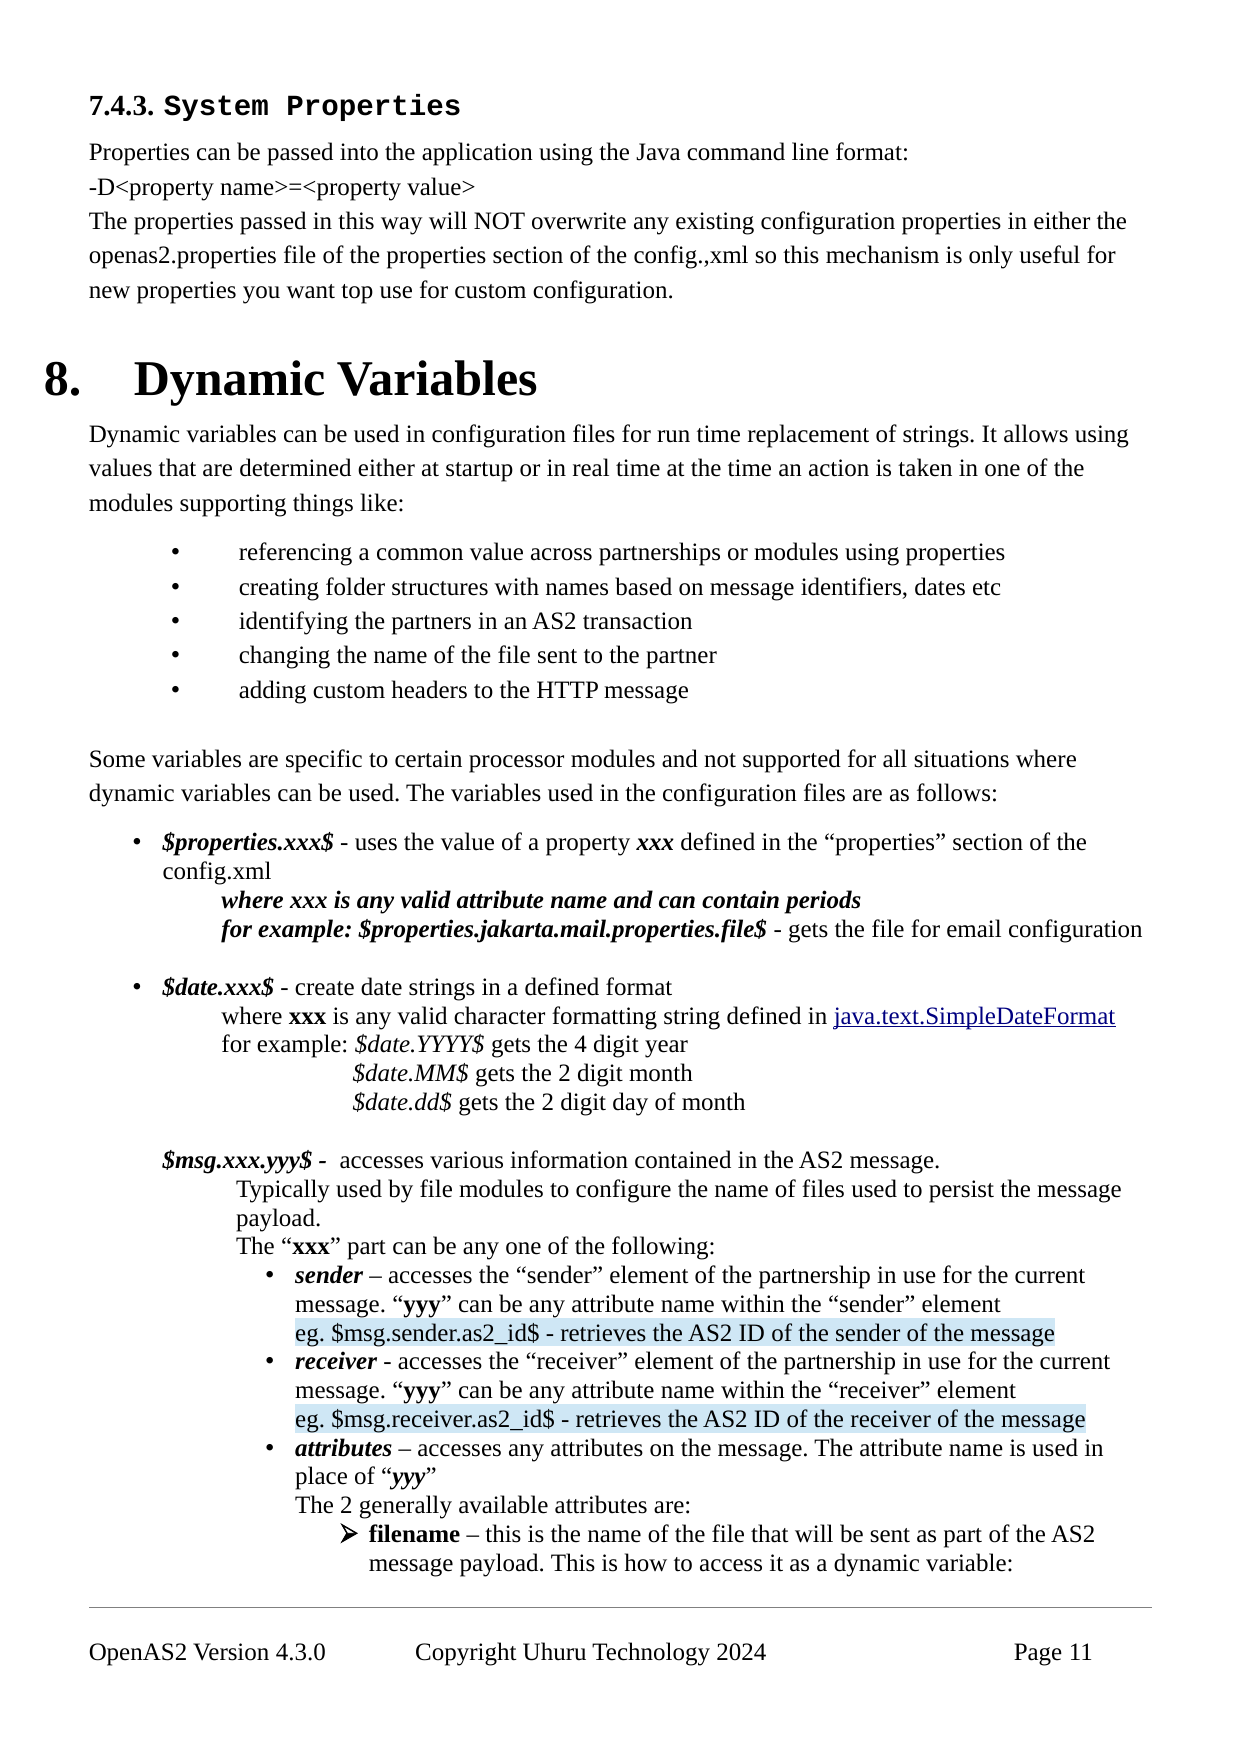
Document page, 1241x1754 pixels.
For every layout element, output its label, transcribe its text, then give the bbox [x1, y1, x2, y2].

list where xxx is any valid character formatting string defined in java.text.SimpleDateFormat for example: $date.YYYY$ gets the 4 digit year $date.MM$ gets the 2 digit month $date.dd$ gets the 2 digit day of month [192, 1001, 1152, 1116]
list changing the name of the file sent to the partner [171, 641, 1152, 669]
subtitle Typically used by file modules to configure the name of files used to persist the message payload. [206, 1174, 1152, 1231]
list receiver - accesses the “receiver” element of the partnership in use for the current message. “yyy” can be any attribute name within the “receiver” element eg. $msg.receiver.as2_id$ - retrieves the AS2 ID of the receiver of the message [265, 1346, 1152, 1433]
text Some variables are specific to certain processor modules and not supported for all situations where dynamic variables can be used. The variables used in the configuration files are as follows: [88, 744, 1152, 807]
list filename – this is the name of the file that will be sent as part of the AS2 message payload. This is how to access it as a dynamic variable: [339, 1519, 1152, 1576]
subtitle The “xxx” part can be any one of the following: [206, 1231, 1152, 1260]
list sender – accesses the “sender” element of the partnership in use for the current message. “yyy” can be any attribute name within the “sender” element eg. $msg.sender.as2_id$ - retrieves the AS2 ID of the sender of the message [265, 1260, 1152, 1346]
subtitle System Properties [88, 88, 1152, 124]
list attributes – accesses any attributes on the message. The attribute name is used in place of “yyy” The 2 generally available attributes are: [265, 1433, 1152, 1519]
list where xxx is any valid attribute name and can contain periods for example: $properties.jakarta.mail.properties.file$ - gets the file for email configuration [192, 885, 1152, 942]
list identifying the partners in an AS2 transaction [171, 606, 1152, 635]
list creating folder structures with names based on message identifiers, dates etc [171, 572, 1152, 600]
subtitle $date.xxx$ - create date strings in a defined format [133, 972, 1152, 1001]
text Properties can be passed into the application using the Java command line format: -D<property name>=<property value> The properties passed in this way will NOT overwrite any existing configuration properties in either the openas2.properties file of the properties section of the config.,xml so this mechanism is only useful for new properties you want top use for custom configuration. [88, 137, 1152, 304]
subtitle $msg.xxx.yyy$ - accesses various information contained in the AS2 message. [133, 1145, 1152, 1174]
list referencing a common value across partnerships or modules using properties [171, 537, 1152, 566]
subtitle $properties.xxx$ - uses the value of a property xxx defined in the “properties” section of the config.xml [133, 827, 1152, 885]
list adding custom headers to the HTTP message [171, 675, 1152, 704]
subtitle Dynamic Variables [44, 349, 1152, 407]
text Dynamic variables can be used in configuration files for run time replacement of strings. It allows using values that are determined either at startup or in real time at the time an action is taken in one of the modules supporting things like: [88, 419, 1152, 517]
